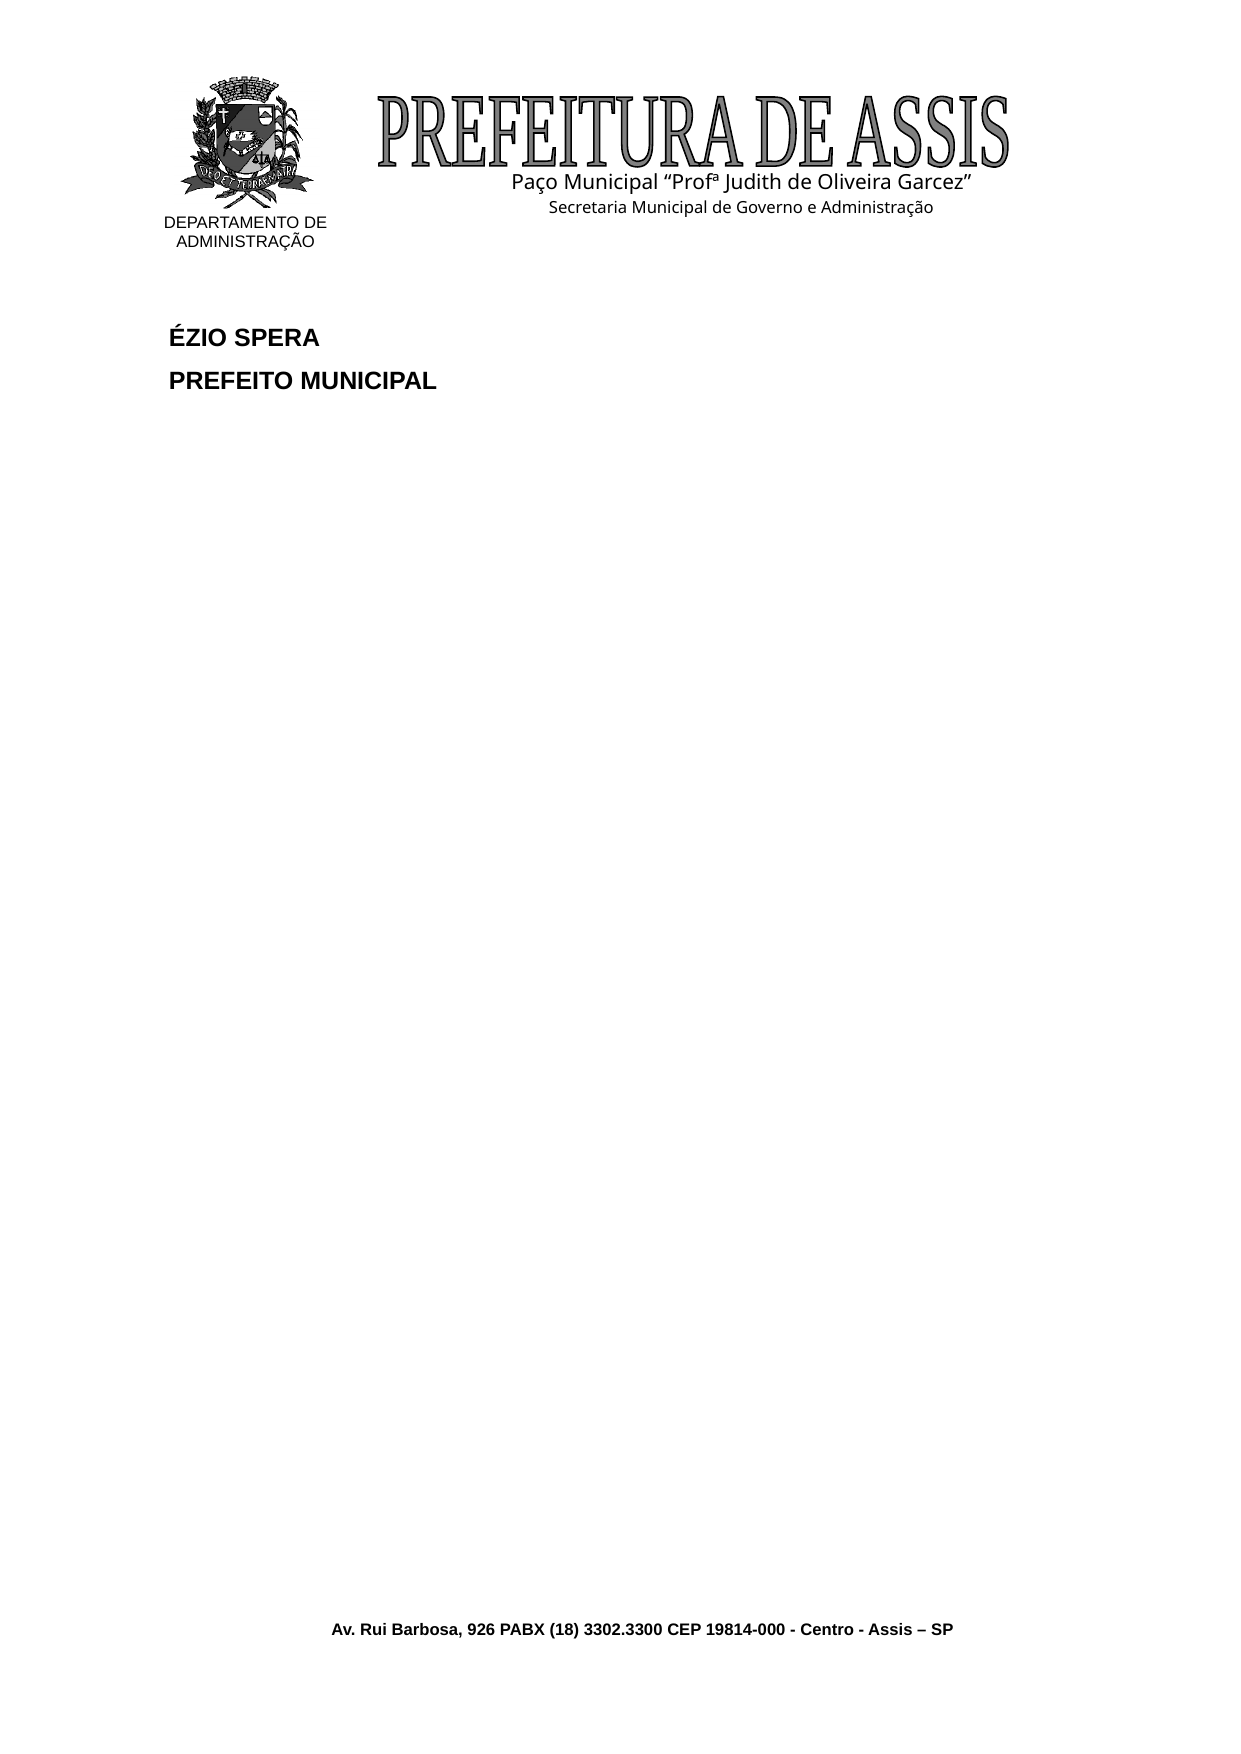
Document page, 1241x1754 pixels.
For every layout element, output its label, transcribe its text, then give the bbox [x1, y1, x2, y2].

text PREFEITO MUNICIPAL [169, 366, 1107, 395]
text ÉZIO SPERA [169, 323, 1107, 352]
